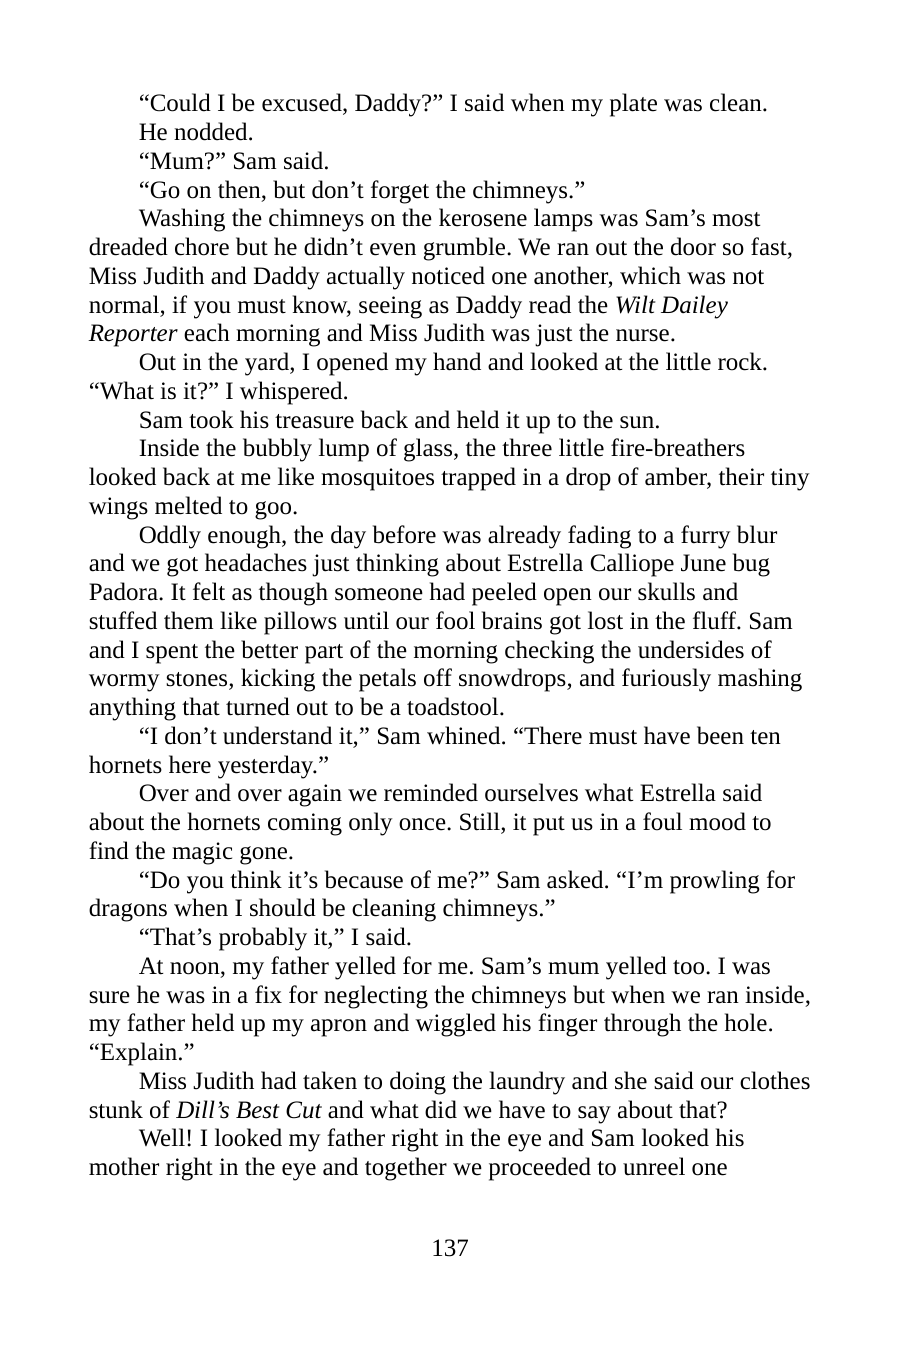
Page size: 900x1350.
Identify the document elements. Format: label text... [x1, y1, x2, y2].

text “Could I be excused, Daddy?” I said when my plate was clean. [88, 88, 811, 117]
text Well! I looked my father right in the eye and Sam looked his mother right in the eye and together we proceeded to unreel one [88, 1123, 811, 1181]
text Over and over again we reminded ourselves what Estrella said about the hornets coming only once. Still, it put us in a foul mood to find the magic gone. [88, 778, 811, 865]
text Oddly enough, the day before was already fading to a furry blur and we got headaches just thinking about Estrella Calliope June bug Padora. It felt as though someone had peeled open our skulls and stuffed them like pillows until our fool brains got lost in the fluff. Sam and I spent the better part of the morning checking the undersides of wormy stones, kicking the petals off snowdrops, and furiously mashing anything that turned out to be a toadstool. [88, 520, 811, 721]
text Out in the yard, I opened my hand and looked at the little rock. “What is it?” I whispered. [88, 347, 811, 405]
text Sam took his treasure back and held it up to the sun. [88, 405, 811, 433]
text He nodded. [88, 117, 811, 146]
text “Mum?” Sam said. [88, 146, 811, 175]
text Washing the chimneys on the kerosene lamps was Sam’s most dreaded chore but he didn’t even grumble. We ran out the door so fast, Miss Judith and Daddy actually noticed one another, which was not normal, if you must know, seeing as Daddy read the Wilt Dailey Reporter each morning and Miss Judith was just the nurse. [88, 203, 811, 347]
text Inside the bubbly lump of glass, the three little fire-breathers looked back at me like mosquitoes trapped in a drop of amber, their tiny wings melted to goo. [88, 433, 811, 520]
text At noon, my father yelled for me. Sam’s mum yelled too. I was sure he was in a fix for neglecting the chimneys but when we ran inside, my father held up my apron and wiggled his finger through the hole. “Explain.” [88, 951, 811, 1066]
text “Do you think it’s because of me?” Sam asked. “I’m prowling for dragons when I should be cleaning chimneys.” [88, 865, 811, 922]
text “Go on then, but don’t forget the chimneys.” [88, 175, 811, 203]
text “I don’t understand it,” Sam whined. “There must have been ten hornets here yesterday.” [88, 721, 811, 778]
text Miss Judith had taken to doing the laundry and she said our clothes stunk of Dill’s Best Cut and what did we have to say about that? [88, 1066, 811, 1123]
text “That’s probably it,” I said. [88, 922, 811, 951]
